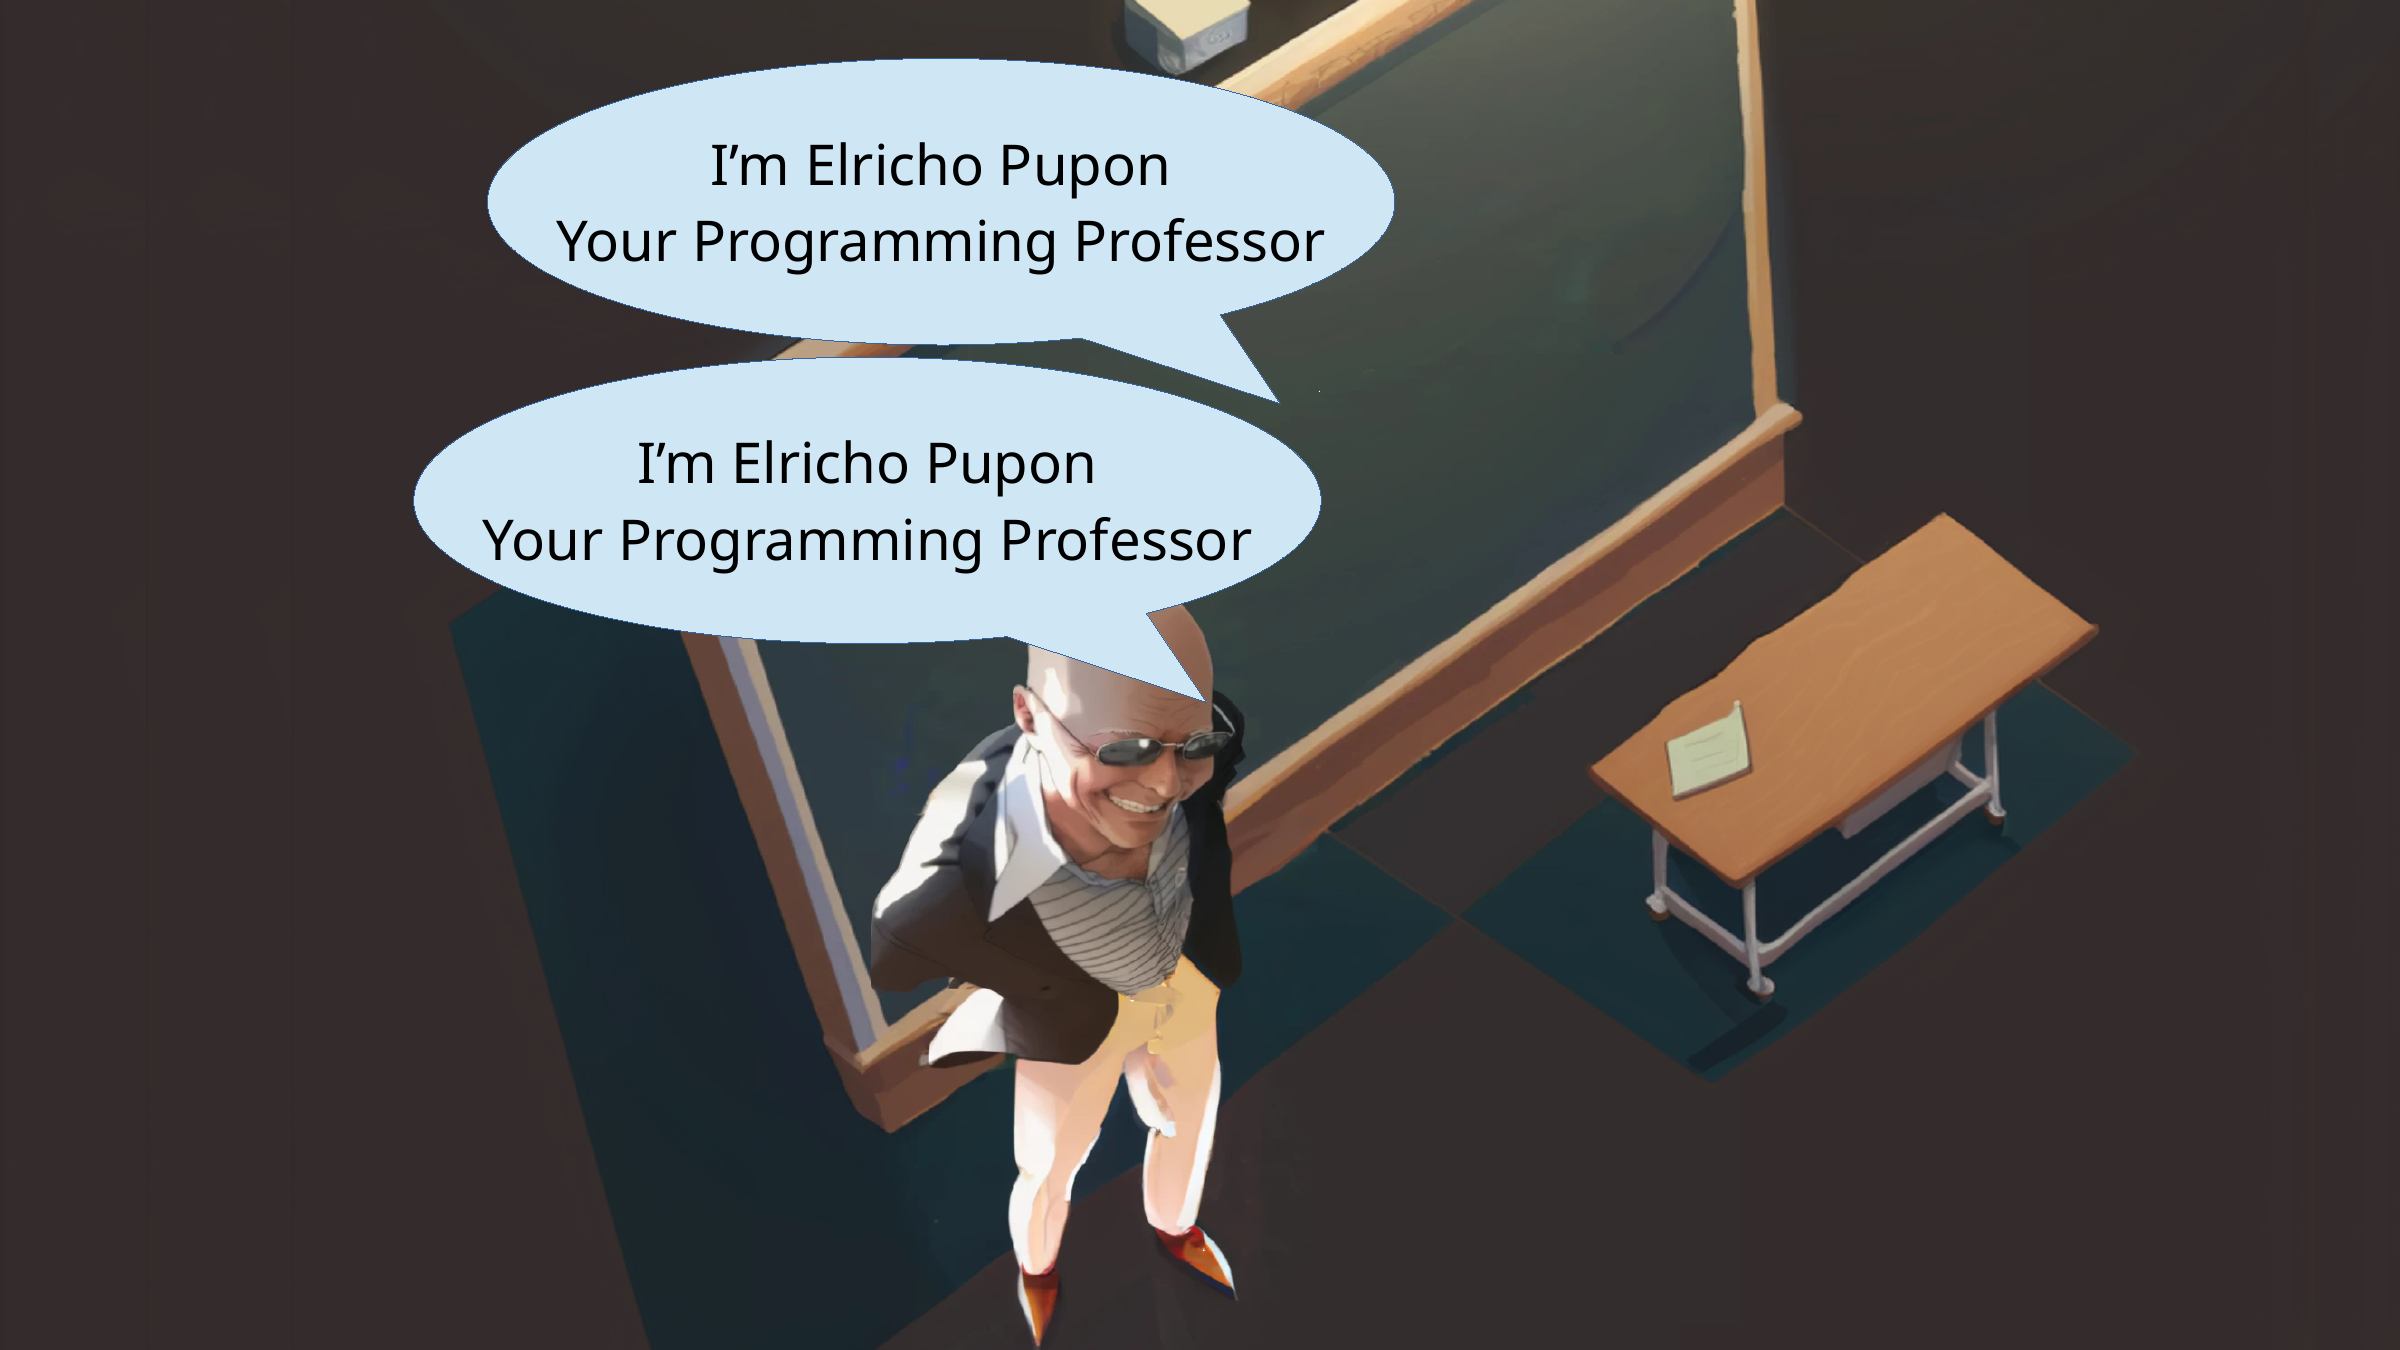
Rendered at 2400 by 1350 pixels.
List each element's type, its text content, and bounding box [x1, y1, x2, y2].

picture [0, 0, 2400, 1350]
text_box I’m Elricho Pupon Your Programming Professor [487, 58, 1396, 404]
text_box I’m Elricho Pupon Your Programming Professor [413, 357, 1322, 703]
